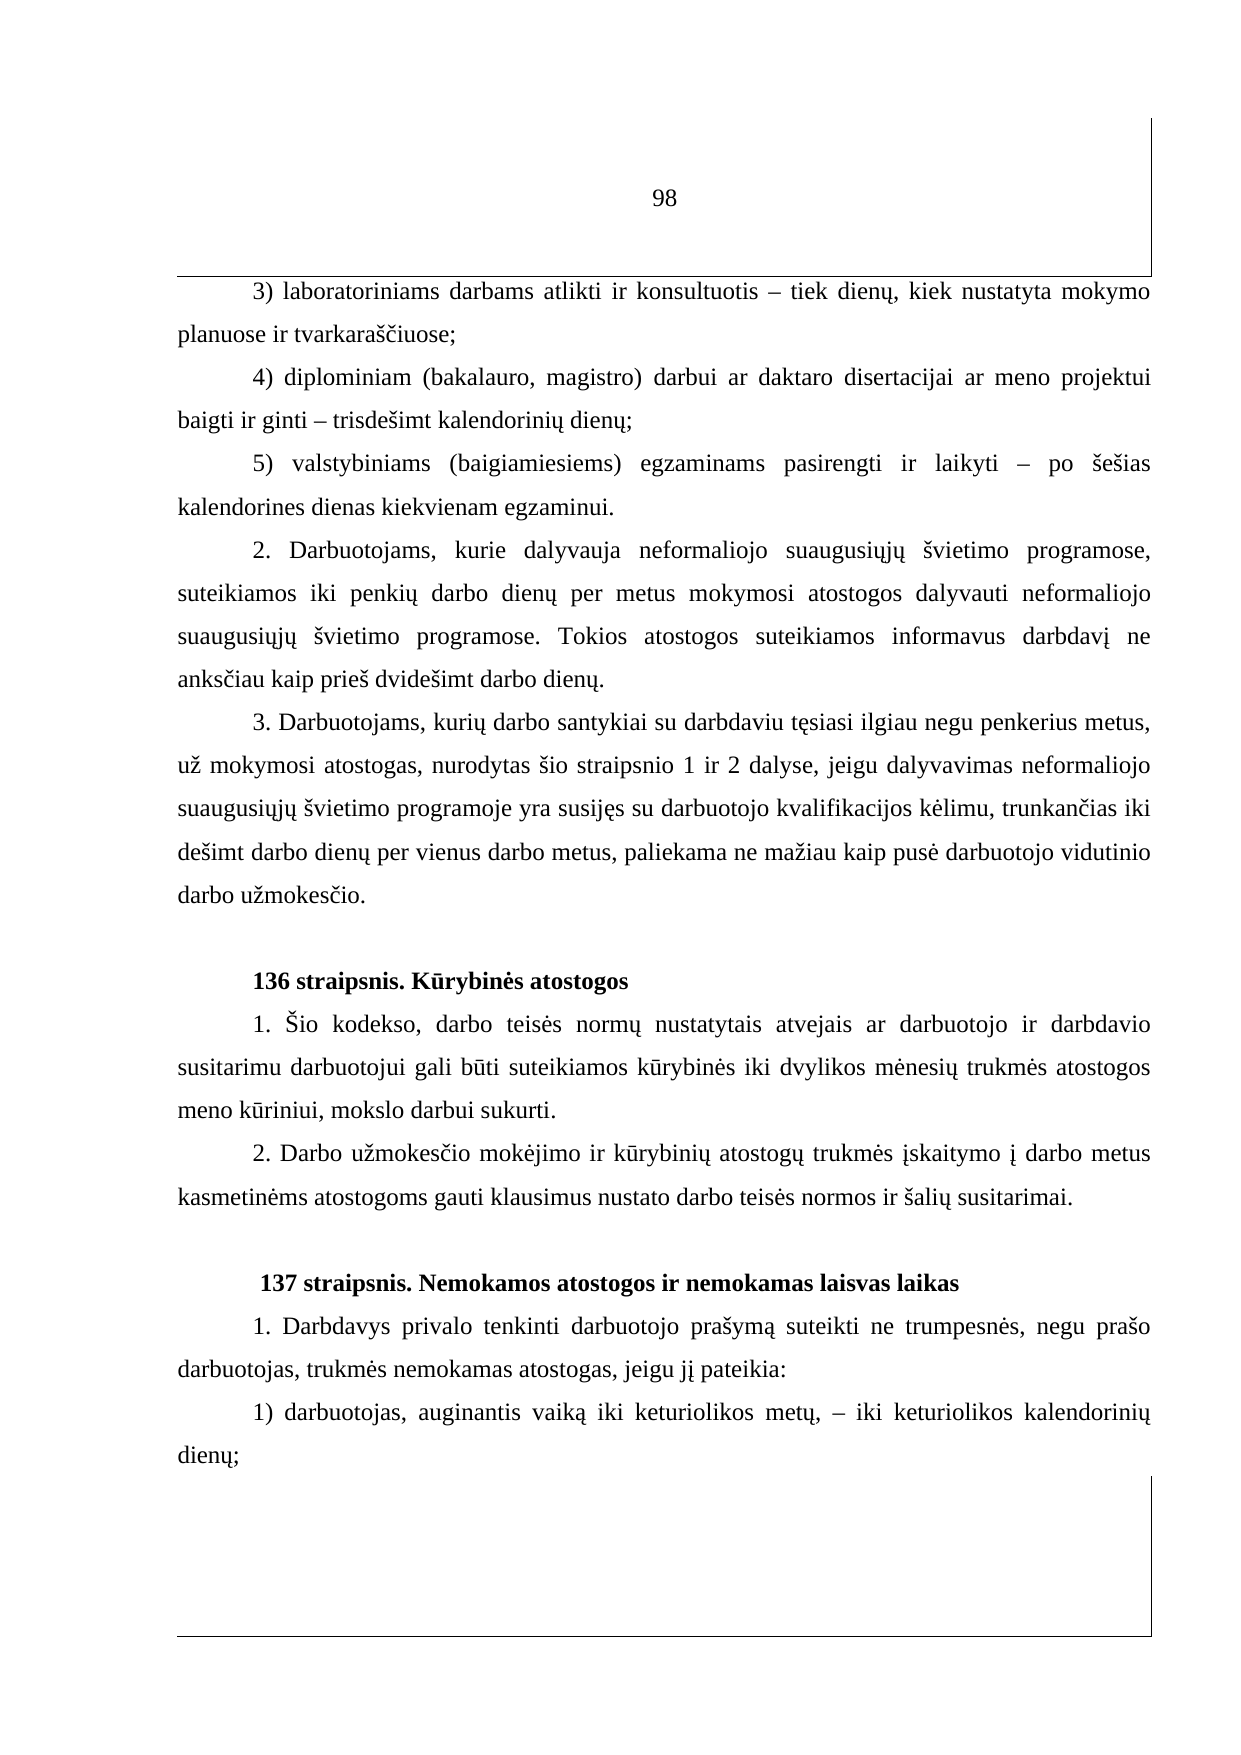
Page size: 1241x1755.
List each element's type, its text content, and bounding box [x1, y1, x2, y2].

text 1. Šio kodekso, darbo teisės normų nustatytais atvejais ar darbuotojo ir darbdavio susitarimu darbuotojui gali būti suteikiamos kūrybinės iki dvylikos mėnesių trukmės atostogos meno kūriniui, mokslo darbui sukurti. [177, 1009, 1152, 1124]
text 2. Darbo užmokesčio mokėjimo ir kūrybinių atostogų trukmės įskaitymo į darbo metus kasmetinėms atostogoms gauti klausimus nustato darbo teisės normos ir šalių susitarimai. [177, 1138, 1152, 1210]
text 3. Darbuotojams, kurių darbo santykiai su darbdaviu tęsiasi ilgiau negu penkerius metus, už mokymosi atostogas, nurodytas šio straipsnio 1 ir 2 dalyse, jeigu dalyvavimas neformaliojo suaugusiųjų švietimo programoje yra susijęs su darbuotojo kvalifikacijos kėlimu, trunkančias iki dešimt darbo dienų per vienus darbo metus, paliekama ne mažiau kaip pusė darbuotojo vidutinio darbo užmokesčio. [177, 707, 1152, 908]
subtitle 137 straipsnis. Nemokamos atostogos ir nemokamas laisvas laikas [177, 1268, 1152, 1297]
text 2. Darbuotojams, kurie dalyvauja neformaliojo suaugusiųjų švietimo programose, suteikiamos iki penkių darbo dienų per metus mokymosi atostogos dalyvauti neformaliojo suaugusiųjų švietimo programose. Tokios atostogos suteikiamos informavus darbdavį ne anksčiau kaip prieš dvidešimt darbo dienų. [177, 535, 1152, 693]
subtitle 136 straipsnis. Kūrybinės atostogos [177, 966, 1152, 995]
text 5) valstybiniams (baigiamiesiems) egzaminams pasirengti ir laikyti – po šešias kalendorines dienas kiekvienam egzaminui. [177, 448, 1152, 520]
text 4) diplominiam (bakalauro, magistro) darbui ar daktaro disertacijai ar meno projektui baigti ir ginti – trisdešimt kalendorinių dienų; [177, 362, 1152, 434]
text 1. Darbdavys privalo tenkinti darbuotojo prašymą suteikti ne trumpesnės, negu prašo darbuotojas, trukmės nemokamas atostogas, jeigu jį pateikia: [177, 1311, 1152, 1383]
text 1) darbuotojas, auginantis vaiką iki keturiolikos metų, – iki keturiolikos kalendorinių dienų; [177, 1397, 1152, 1469]
text 3) laboratoriniams darbams atlikti ir konsultuotis – tiek dienų, kiek nustatyta mokymo planuose ir tvarkaraščiuose; [177, 276, 1152, 348]
